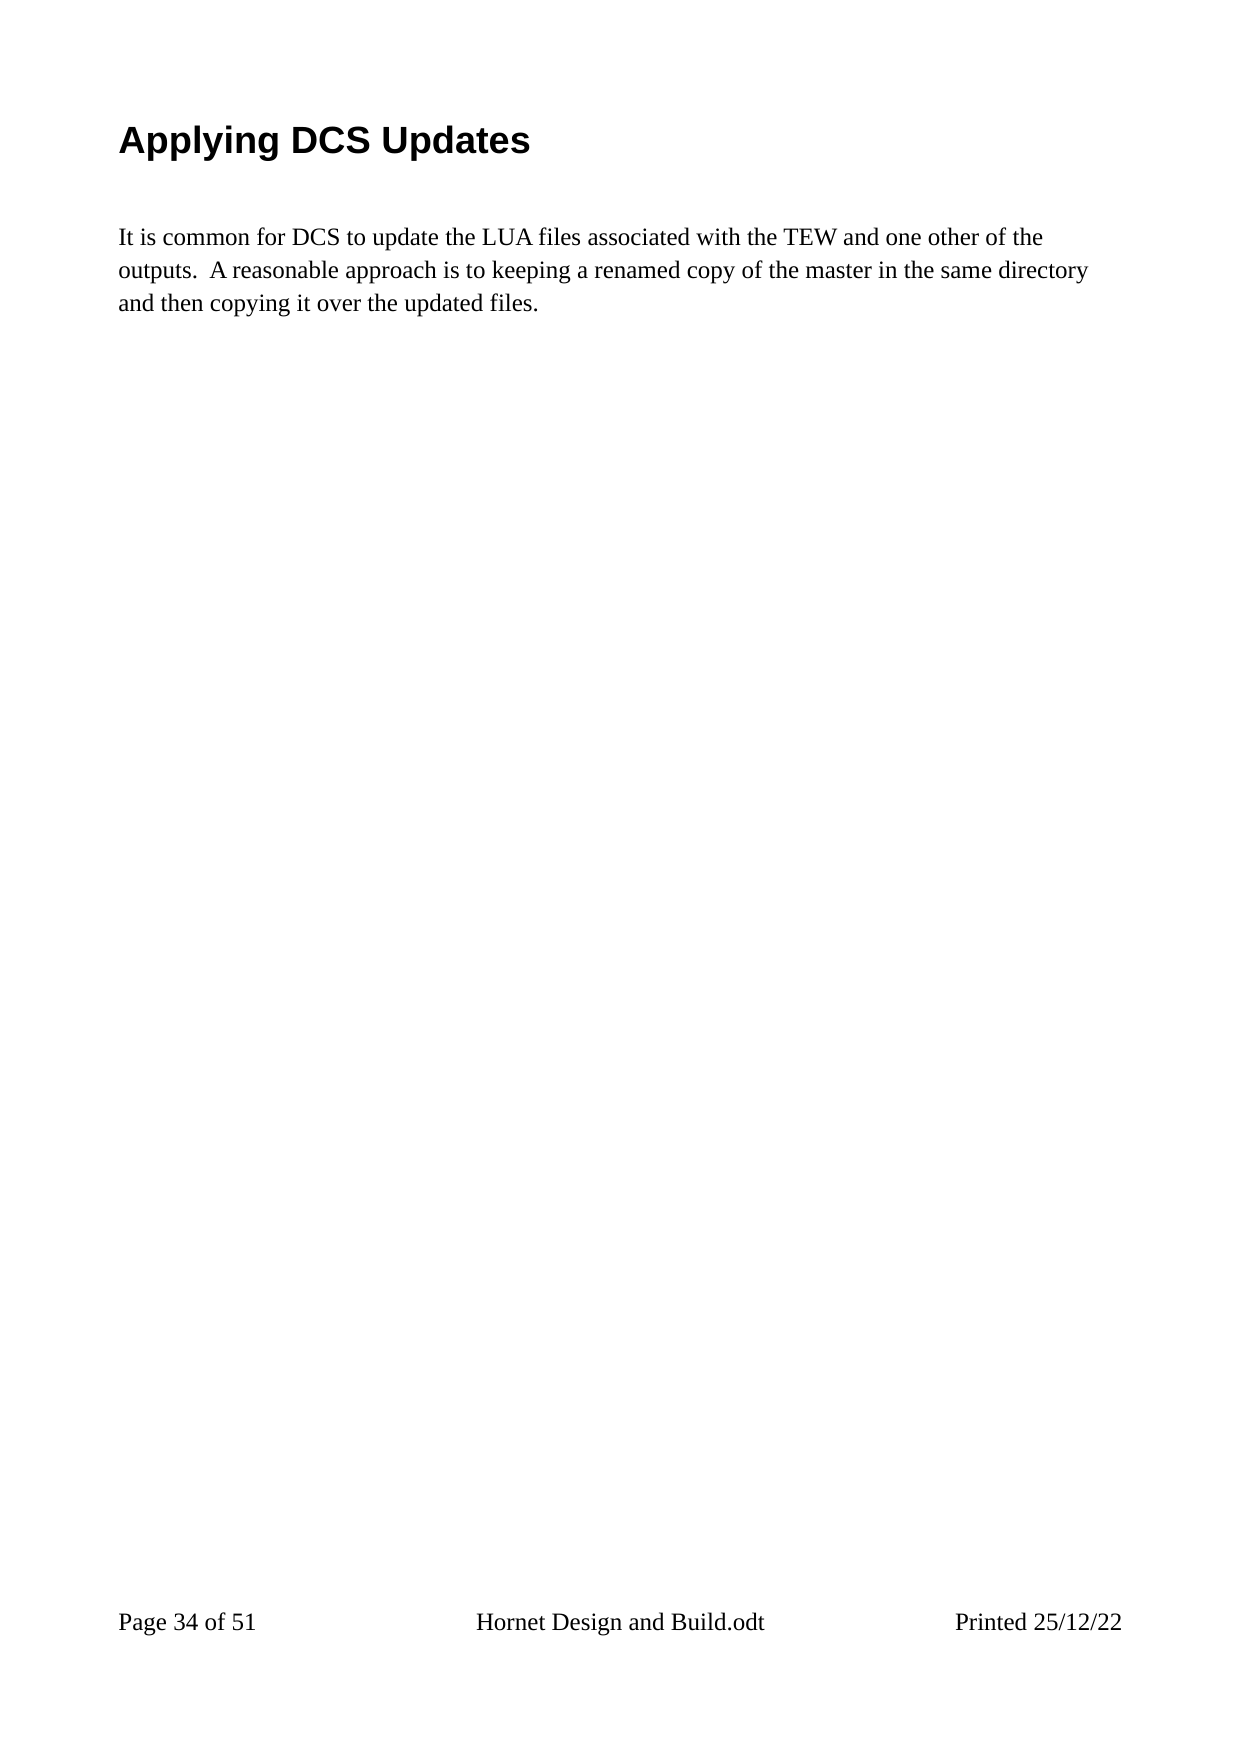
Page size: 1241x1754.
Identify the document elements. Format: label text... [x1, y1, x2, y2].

subtitle Applying DCS Updates [118, 118, 1122, 162]
text It is common for DCS to update the LUA files associated with the TEW and one other of the outputs. A reasonable approach is to keeping a renamed copy of the master in the same directory and then copying it over the updated files. [118, 222, 1122, 317]
